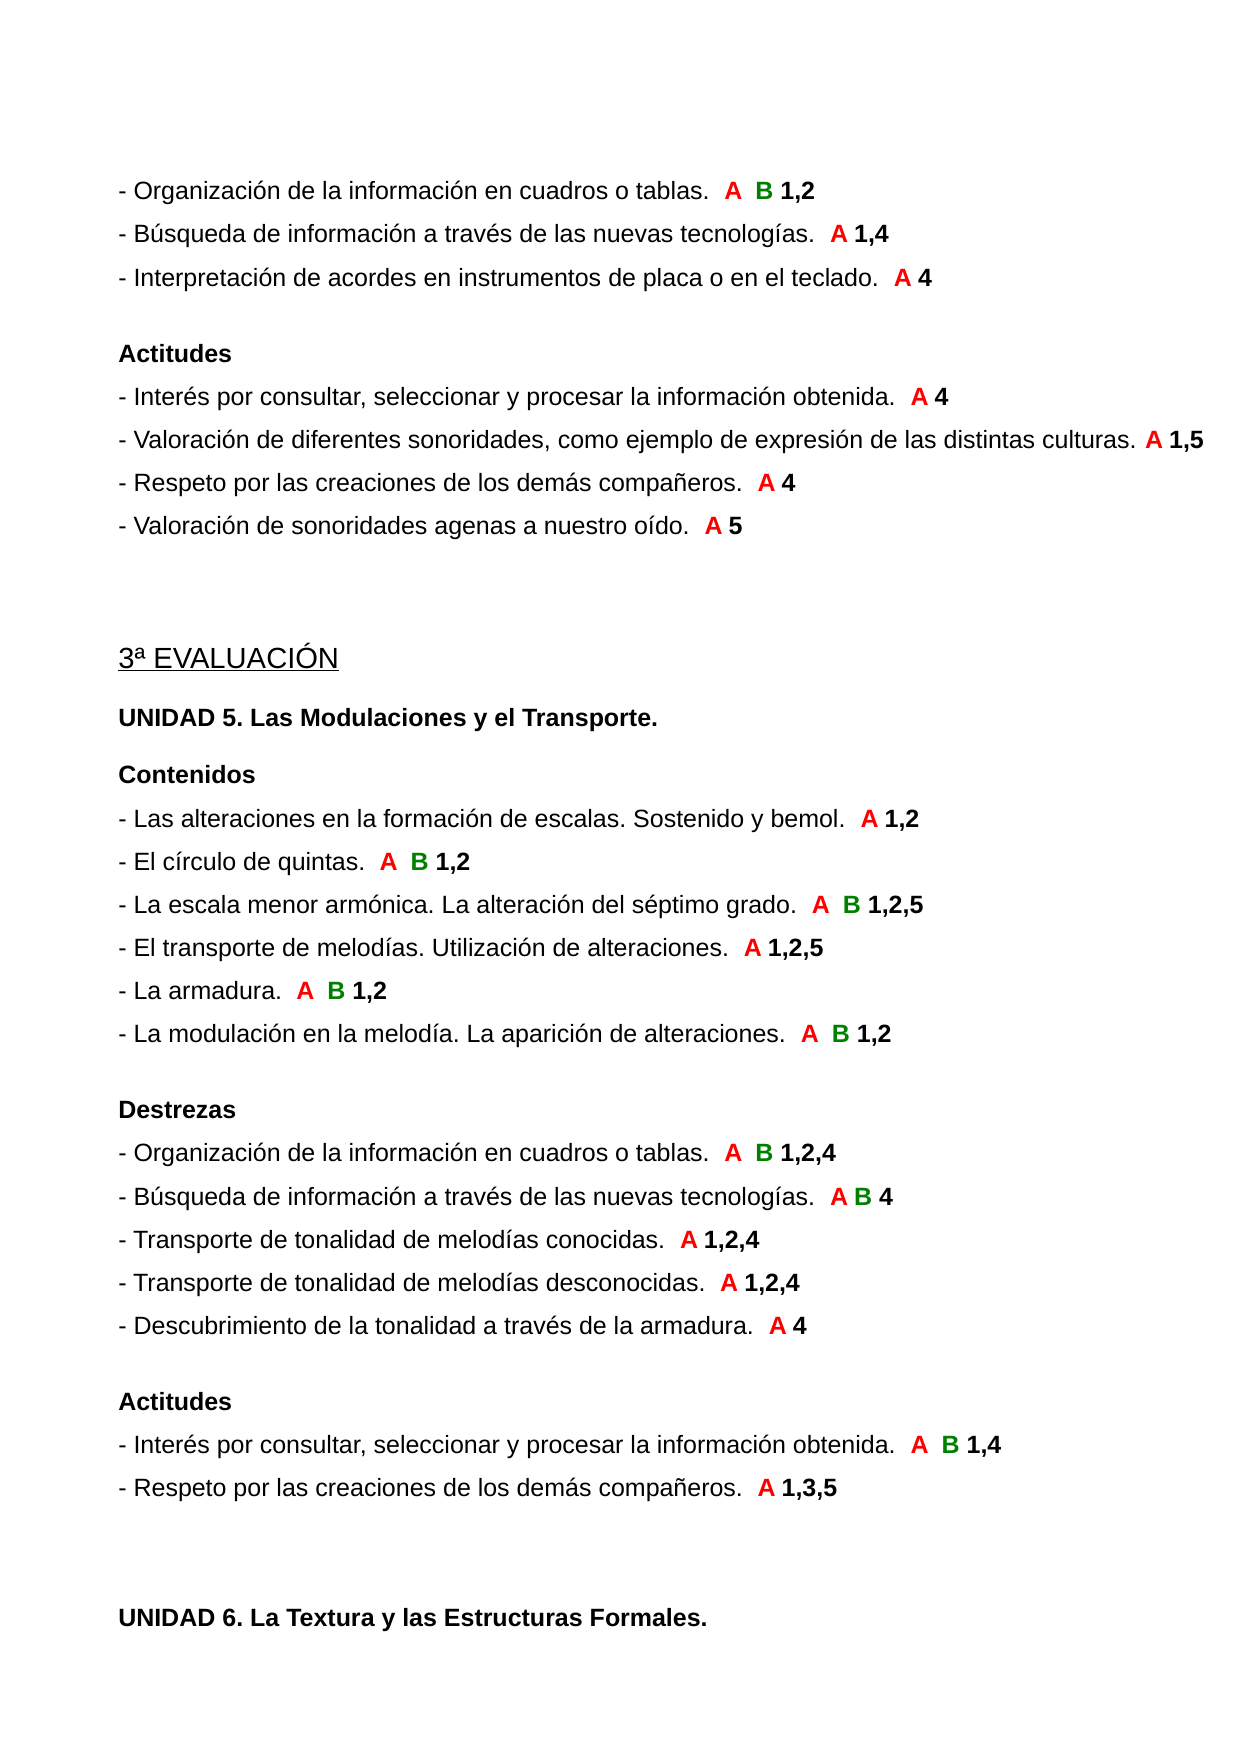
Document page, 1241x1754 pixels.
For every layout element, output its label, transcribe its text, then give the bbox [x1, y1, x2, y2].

text - La modulación en la melodía. La aparición de alteraciones. A B 1,2 [118, 1019, 1122, 1048]
text - Interés por consultar, seleccionar y procesar la información obtenida. A 4 [118, 382, 1122, 411]
text - Valoración de diferentes sonoridades, como ejemplo de expresión de las distintas culturas. A 1,5 [118, 425, 1205, 454]
text - Las alteraciones en la formación de escalas. Sostenido y bemol. A 1,2 [118, 803, 1122, 832]
text - Respeto por las creaciones de los demás compañeros. A 4 [118, 468, 1122, 497]
text Destrezas [118, 1095, 1122, 1124]
text - Organización de la información en cuadros o tablas. A B 1,2 [118, 176, 1122, 205]
text Actitudes [118, 1387, 1122, 1416]
text - El círculo de quintas. A B 1,2 [118, 847, 1122, 875]
text - Valoración de sonoridades agenas a nuestro oído. A 5 [118, 511, 1122, 540]
text - Búsqueda de información a través de las nuevas tecnologías. A B 4 [118, 1182, 1122, 1210]
text - Descubrimiento de la tonalidad a través de la armadura. A 4 [118, 1311, 1122, 1340]
text Actitudes [118, 339, 1122, 367]
text UNIDAD 5. Las Modulaciones y el Transporte. [118, 703, 1122, 732]
text 3ª EVALUACIÓN [118, 641, 1122, 674]
text Contenidos [118, 760, 1122, 789]
text - Búsqueda de información a través de las nuevas tecnologías. A 1,4 [118, 219, 1122, 248]
text - Respeto por las creaciones de los demás compañeros. A 1,3,5 [118, 1473, 1122, 1502]
text - Transporte de tonalidad de melodías conocidas. A 1,2,4 [118, 1225, 1122, 1253]
text - Organización de la información en cuadros o tablas. A B 1,2,4 [118, 1138, 1122, 1167]
text - Transporte de tonalidad de melodías desconocidas. A 1,2,4 [118, 1268, 1122, 1297]
text - El transporte de melodías. Utilización de alteraciones. A 1,2,5 [118, 933, 1122, 962]
text - La escala menor armónica. La alteración del séptimo grado. A B 1,2,5 [118, 890, 1122, 918]
text - Interés por consultar, seleccionar y procesar la información obtenida. A B 1,4 [118, 1430, 1122, 1459]
text - La armadura. A B 1,2 [118, 976, 1122, 1005]
text - Interpretación de acordes en instrumentos de placa o en el teclado. A 4 [118, 263, 1122, 291]
text UNIDAD 6. La Textura y las Estructuras Formales. [118, 1603, 1122, 1631]
